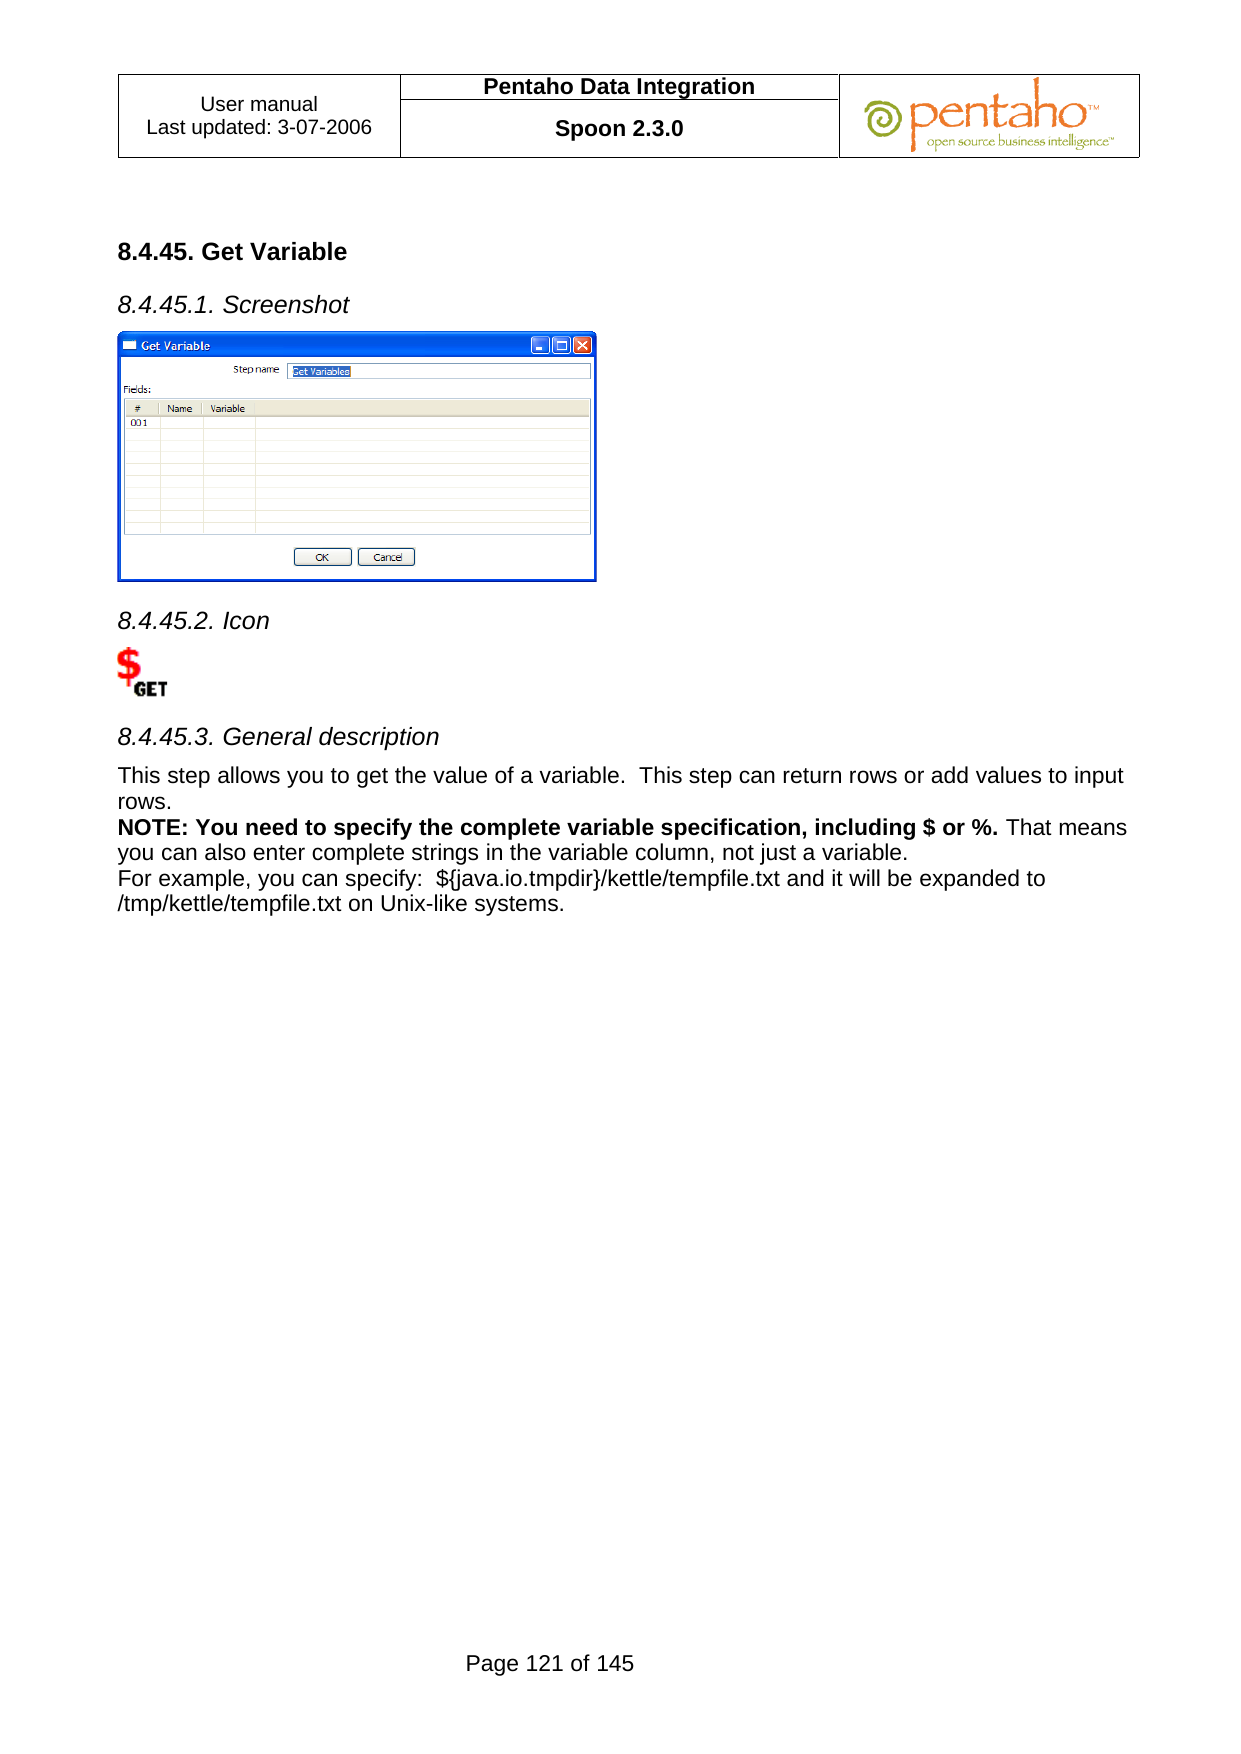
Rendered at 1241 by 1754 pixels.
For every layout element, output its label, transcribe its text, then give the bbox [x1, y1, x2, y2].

subtitle Screenshot [117, 291, 1137, 319]
subtitle Icon [117, 607, 1137, 635]
text This step allows you to get the value of a variable. This step can return rows or add values to input [117, 763, 1137, 789]
subtitle Get Variable [117, 238, 1137, 266]
picture [117, 331, 597, 582]
text For example, you can specify: ${java.io.tmpdir}/kettle/tempfile.txt and it will be expanded to /tmp/kettle/tempfile.txt on Unix-like systems. [117, 865, 1137, 916]
picture [117, 647, 168, 698]
text NOTE: You need to specify the complete variable specification, including $ or %. That means you can also enter complete strings in the variable column, not just a variable. [117, 814, 1137, 865]
text rows. [117, 789, 1137, 814]
subtitle General description [117, 723, 1137, 751]
